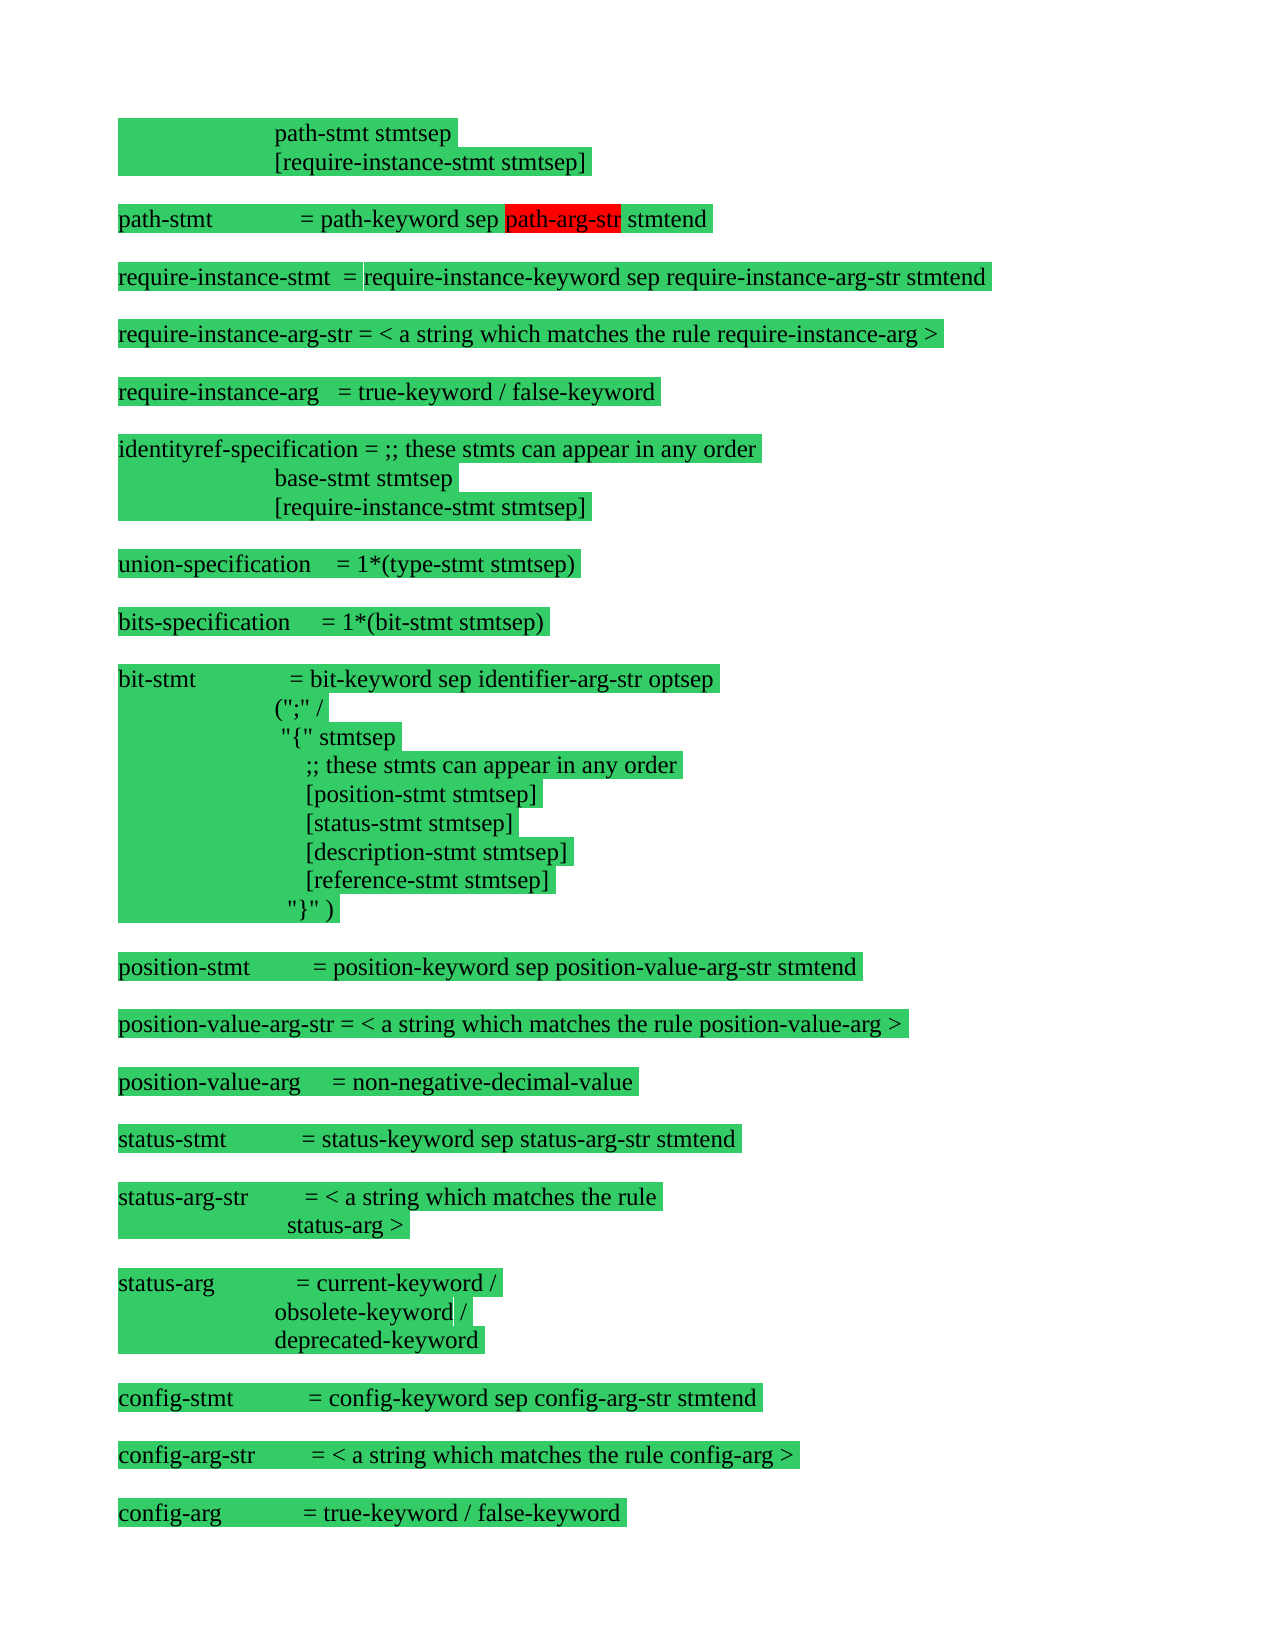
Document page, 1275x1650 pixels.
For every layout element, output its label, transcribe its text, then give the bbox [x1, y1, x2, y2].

text [position-stmt stmtsep] [118, 779, 1157, 808]
text "{" stmtsep [118, 722, 1157, 751]
text bit-stmt = bit-keyword sep identifier-arg-str optsep [118, 664, 1157, 693]
text config-arg-str = < a string which matches the rule config-arg > [118, 1441, 1157, 1469]
text config-stmt = config-keyword sep config-arg-str stmtend [118, 1383, 1157, 1412]
text status-stmt = status-keyword sep status-arg-str stmtend [118, 1124, 1157, 1153]
text path-stmt stmtsep [118, 118, 1157, 147]
text bits-specification = 1*(bit-stmt stmtsep) [118, 607, 1157, 636]
text status-arg = current-keyword / [118, 1268, 1157, 1297]
text [status-stmt stmtsep] [118, 808, 1157, 837]
text position-value-arg = non-negative-decimal-value [118, 1067, 1157, 1096]
text config-arg = true-keyword / false-keyword [118, 1498, 1157, 1527]
text require-instance-arg = true-keyword / false-keyword [118, 377, 1157, 406]
text path-stmt = path-keyword sep path-arg-str stmtend [118, 204, 1157, 233]
text deprecated-keyword [118, 1326, 1157, 1354]
text base-stmt stmtsep [118, 463, 1157, 492]
text [require-instance-stmt stmtsep] [118, 492, 1157, 521]
text status-arg-str = < a string which matches the rule [118, 1182, 1157, 1211]
text "}" ) [118, 894, 1157, 923]
text status-arg > [118, 1211, 1157, 1239]
text ;; these stmts can appear in any order [118, 751, 1157, 779]
text [require-instance-stmt stmtsep] [118, 147, 1157, 176]
text [description-stmt stmtsep] [118, 837, 1157, 866]
text identityref-specification = ;; these stmts can appear in any order [118, 434, 1157, 463]
text obsolete-keyword / [118, 1297, 1157, 1326]
text union-specification = 1*(type-stmt stmtsep) [118, 549, 1157, 578]
text position-value-arg-str = < a string which matches the rule position-value-arg > [118, 1009, 1157, 1038]
text (";" / [118, 693, 1157, 722]
text require-instance-arg-str = < a string which matches the rule require-instance-arg > [118, 319, 1157, 348]
text position-stmt = position-keyword sep position-value-arg-str stmtend [118, 952, 1157, 981]
text [reference-stmt stmtsep] [118, 866, 1157, 894]
text require-instance-stmt = require-instance-keyword sep require-instance-arg-str stmtend [118, 262, 1157, 291]
